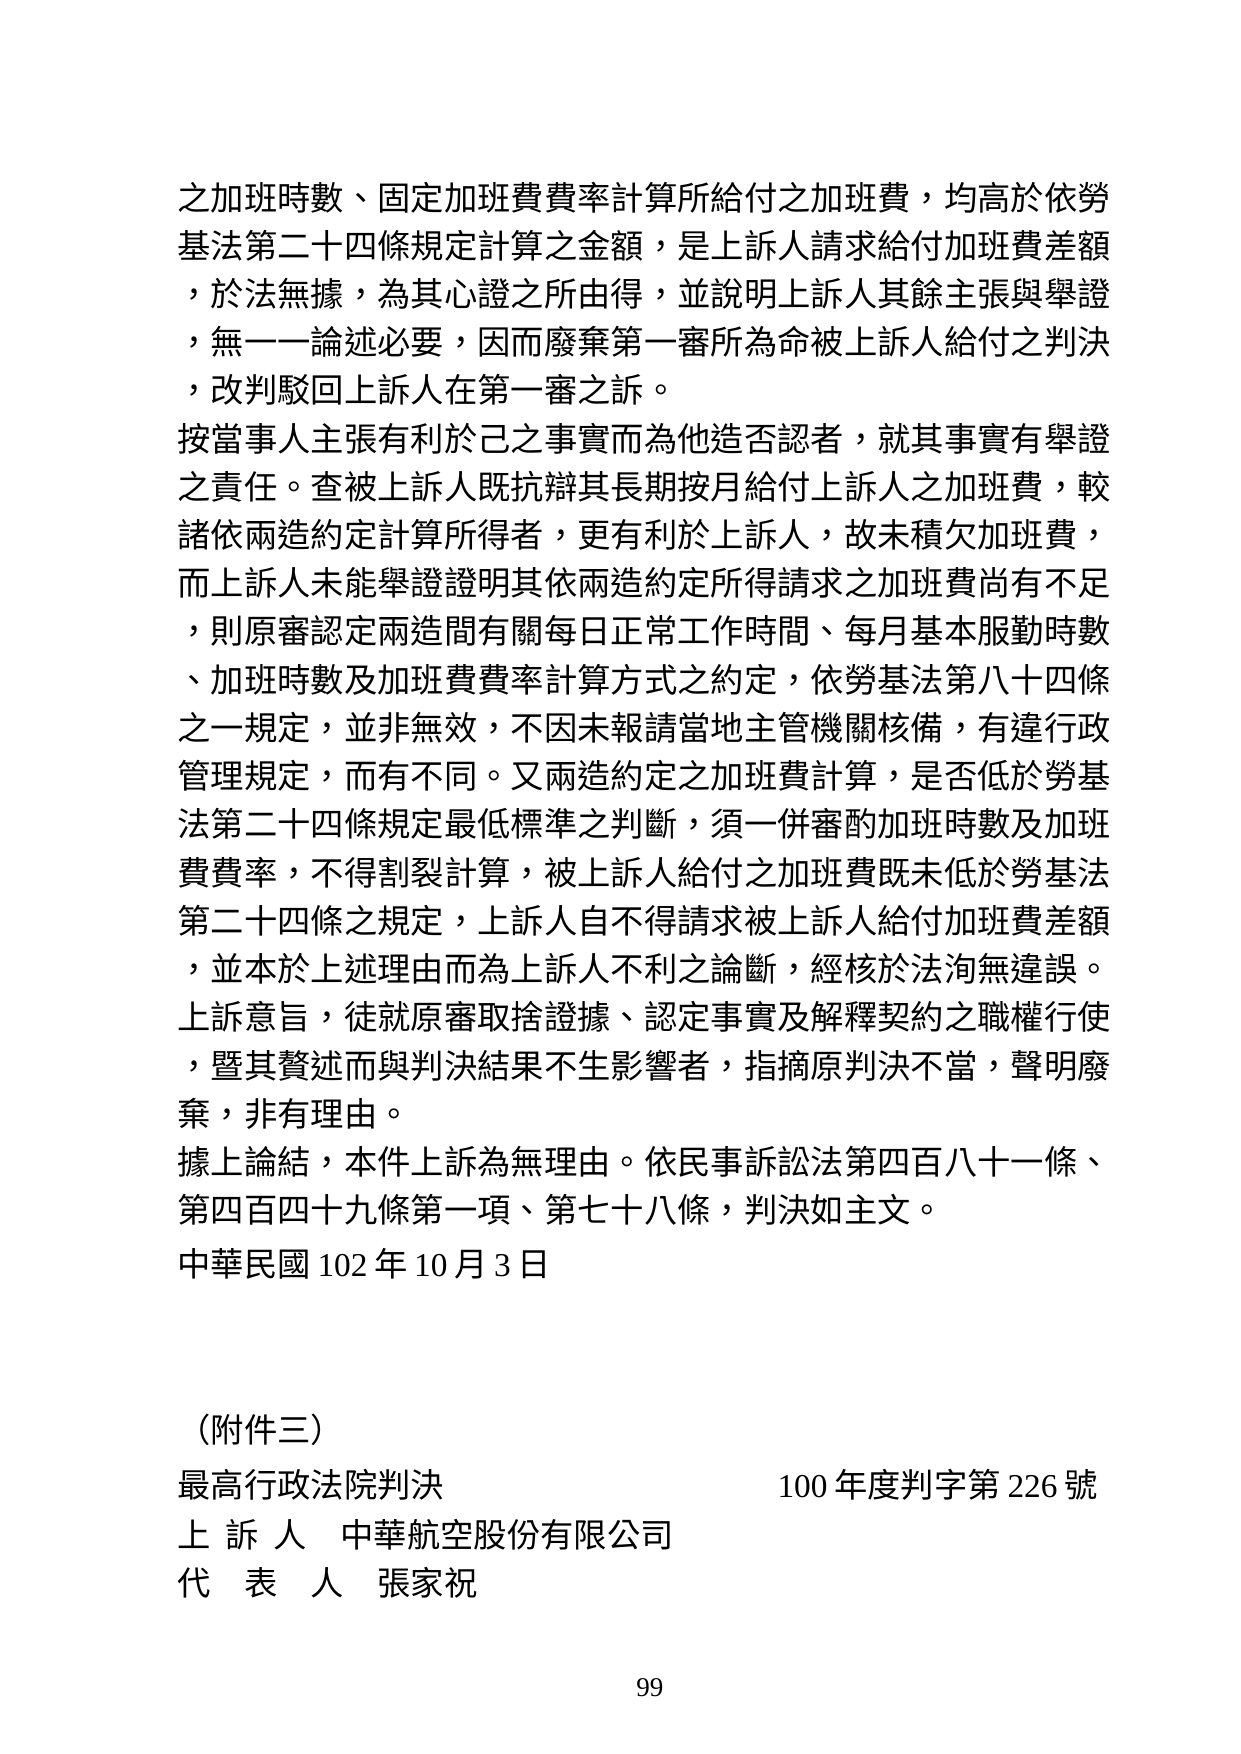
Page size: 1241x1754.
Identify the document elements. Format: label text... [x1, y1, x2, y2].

text 基法第二十四條規定計算之金額，是上訴人請求給付加班費差額 [177, 219, 1122, 268]
text 第二十四條之規定，上訴人自不得請求被上訴人給付加班費差額 [177, 895, 1122, 943]
text ，並本於上述理由而為上訴人不利之論斷，經核於法洵無違誤。 [177, 943, 1122, 991]
text 法第二十四條規定最低標準之判斷，須一併審酌加班時數及加班 [177, 798, 1122, 846]
text 諸依兩造約定計算所得者，更有利於上訴人，故未積欠加班費， [177, 509, 1122, 557]
text 最高行政法院判決 100年度判字第226號 [177, 1453, 1122, 1509]
text 之責任。查被上訴人既抗辯其長期按月給付上訴人之加班費，較 [177, 461, 1122, 509]
text 上訴意旨，徒就原審取捨證據、認定事實及解釋契約之職權行使 [177, 991, 1122, 1039]
text 上 訴 人 中華航空股份有限公司 [177, 1509, 1122, 1557]
text 而上訴人未能舉證證明其依兩造約定所得請求之加班費尚有不足 [177, 557, 1122, 605]
text 按當事人主張有利於己之事實而為他造否認者，就其事實有舉證 [177, 412, 1122, 461]
text 、加班時數及加班費費率計算方式之約定，依勞基法第八十四條 [177, 653, 1122, 702]
text ，暨其贅述而與判決結果不生影響者，指摘原判決不當，聲明廢 [177, 1039, 1122, 1088]
text 棄，非有理由。 [177, 1088, 1122, 1136]
text ，於法無據，為其心證之所由得，並說明上訴人其餘主張與舉證 [177, 268, 1122, 316]
text ，則原審認定兩造間有關每日正常工作時間、每月基本服勤時數 [177, 605, 1122, 653]
text 中華民國102年10月3日 [177, 1232, 1122, 1288]
text ，改判駁回上訴人在第一審之訴。 [177, 364, 1122, 412]
text 代 表 人 張家祝 [177, 1557, 1122, 1605]
text ，無一一論述必要，因而廢棄第一審所為命被上訴人給付之判決 [177, 316, 1122, 364]
text 之一規定，並非無效，不因未報請當地主管機關核備，有違行政 [177, 702, 1122, 750]
text 管理規定，而有不同。又兩造約定之加班費計算，是否低於勞基 [177, 750, 1122, 798]
text 據上論結，本件上訴為無理由。依民事訴訟法第四百八十一條、 [177, 1136, 1122, 1184]
text 第四百四十九條第一項、第七十八條，判決如主文。 [177, 1184, 1122, 1232]
text 費費率，不得割裂計算，被上訴人給付之加班費既未低於勞基法 [177, 846, 1122, 895]
text （附件三） [177, 1398, 1122, 1453]
text 之加班時數、固定加班費費率計算所給付之加班費，均高於依勞 [177, 171, 1122, 219]
